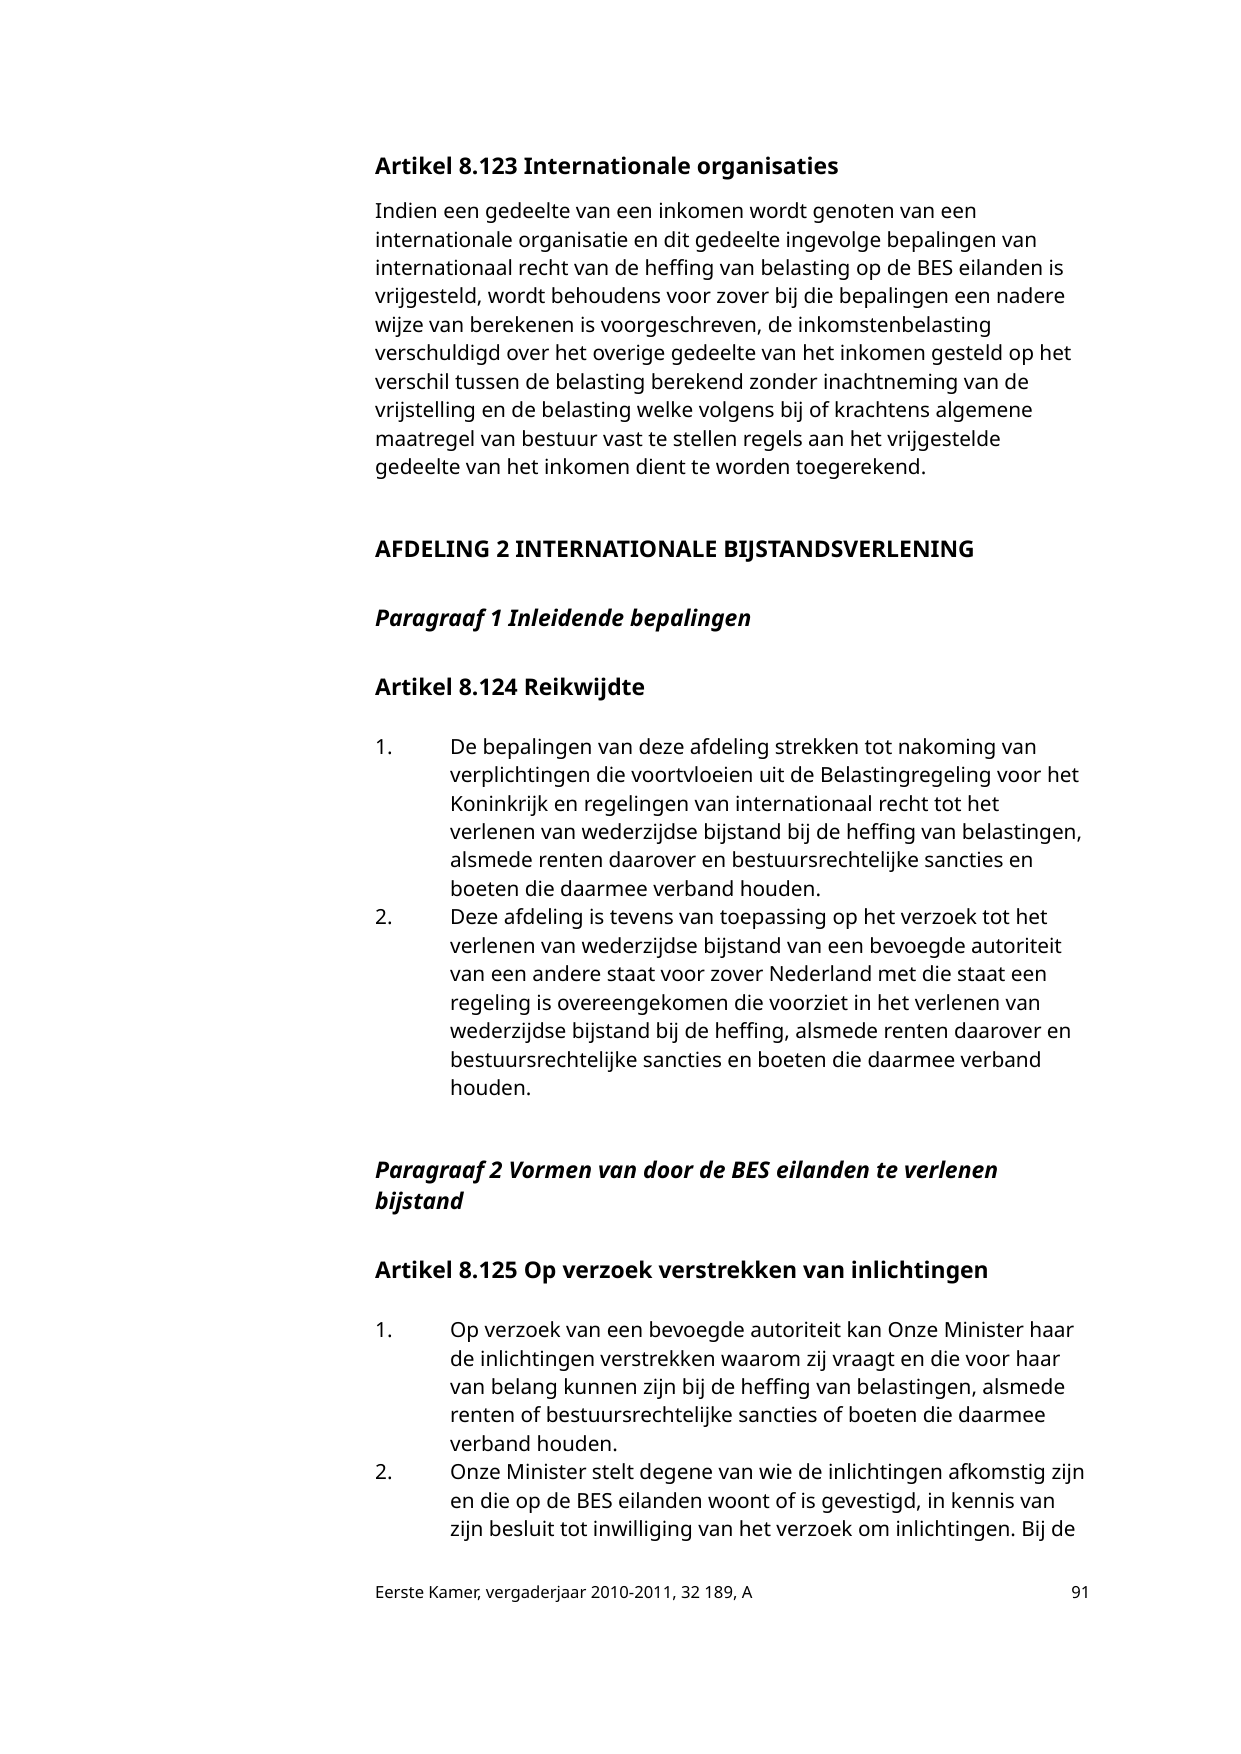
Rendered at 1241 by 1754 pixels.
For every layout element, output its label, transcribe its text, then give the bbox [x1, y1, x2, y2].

list Onze Minister stelt degene van wie de inlichtingen afkomstig zijn en die op de BES eilanden woont of is gevestigd, in kennis van zijn besluit tot inwilliging van het verzoek om inlichtingen. Bij de [375, 1457, 1090, 1543]
subtitle Artikel 8.125 Op verzoek verstrekken van inlichtingen [375, 1254, 1090, 1285]
text Indien een gedeelte van een inkomen wordt genoten van een internationale organisatie en dit gedeelte ingevolge bepalingen van internationaal recht van de heffing van belasting op de BES eilanden is vrijgesteld, wordt behoudens voor zover bij die bepalingen een nadere wijze van berekenen is voorgeschreven, de inkomstenbelasting verschuldigd over het overige gedeelte van het inkomen gesteld op het verschil tussen de belasting berekend zonder inachtneming van de vrijstelling en de belasting welke volgens bij of krachtens algemene maatregel van bestuur vast te stellen regels aan het vrijgestelde gedeelte van het inkomen dient te worden toegerekend. [375, 196, 1090, 481]
subtitle Artikel 8.123 Internationale organisaties [375, 150, 1090, 181]
subtitle Paragraaf 2 Vormen van door de BES eilanden te verlenen bijstand [375, 1154, 1090, 1217]
list De bepalingen van deze afdeling strekken tot nakoming van verplichtingen die voortvloeien uit de Belastingregeling voor het Koninkrijk en regelingen van internationaal recht tot het verlenen van wederzijdse bijstand bij de heffing van belastingen, alsmede renten daarover en bestuursrechtelijke sancties en boeten die daarmee verband houden. [375, 732, 1090, 902]
subtitle Artikel 8.124 Reikwijdte [375, 671, 1090, 702]
subtitle Paragraaf 1 Inleidende bepalingen [375, 602, 1090, 633]
list Deze afdeling is tevens van toepassing op het verzoek tot het verlenen van wederzijdse bijstand van een bevoegde autoriteit van een andere staat voor zover Nederland met die staat een regeling is overeengekomen die voorziet in het verlenen van wederzijdse bijstand bij de heffing, alsmede renten daarover en bestuursrechtelijke sancties en boeten die daarmee verband houden. [375, 902, 1090, 1102]
subtitle AFDELING 2 INTERNATIONALE BIJSTANDSVERLENING [375, 533, 1090, 564]
list Op verzoek van een bevoegde autoriteit kan Onze Minister haar de inlichtingen verstrekken waarom zij vraagt en die voor haar van belang kunnen zijn bij de heffing van belastingen, alsmede renten of bestuursrechtelijke sancties of boeten die daarmee verband houden. [375, 1315, 1090, 1457]
